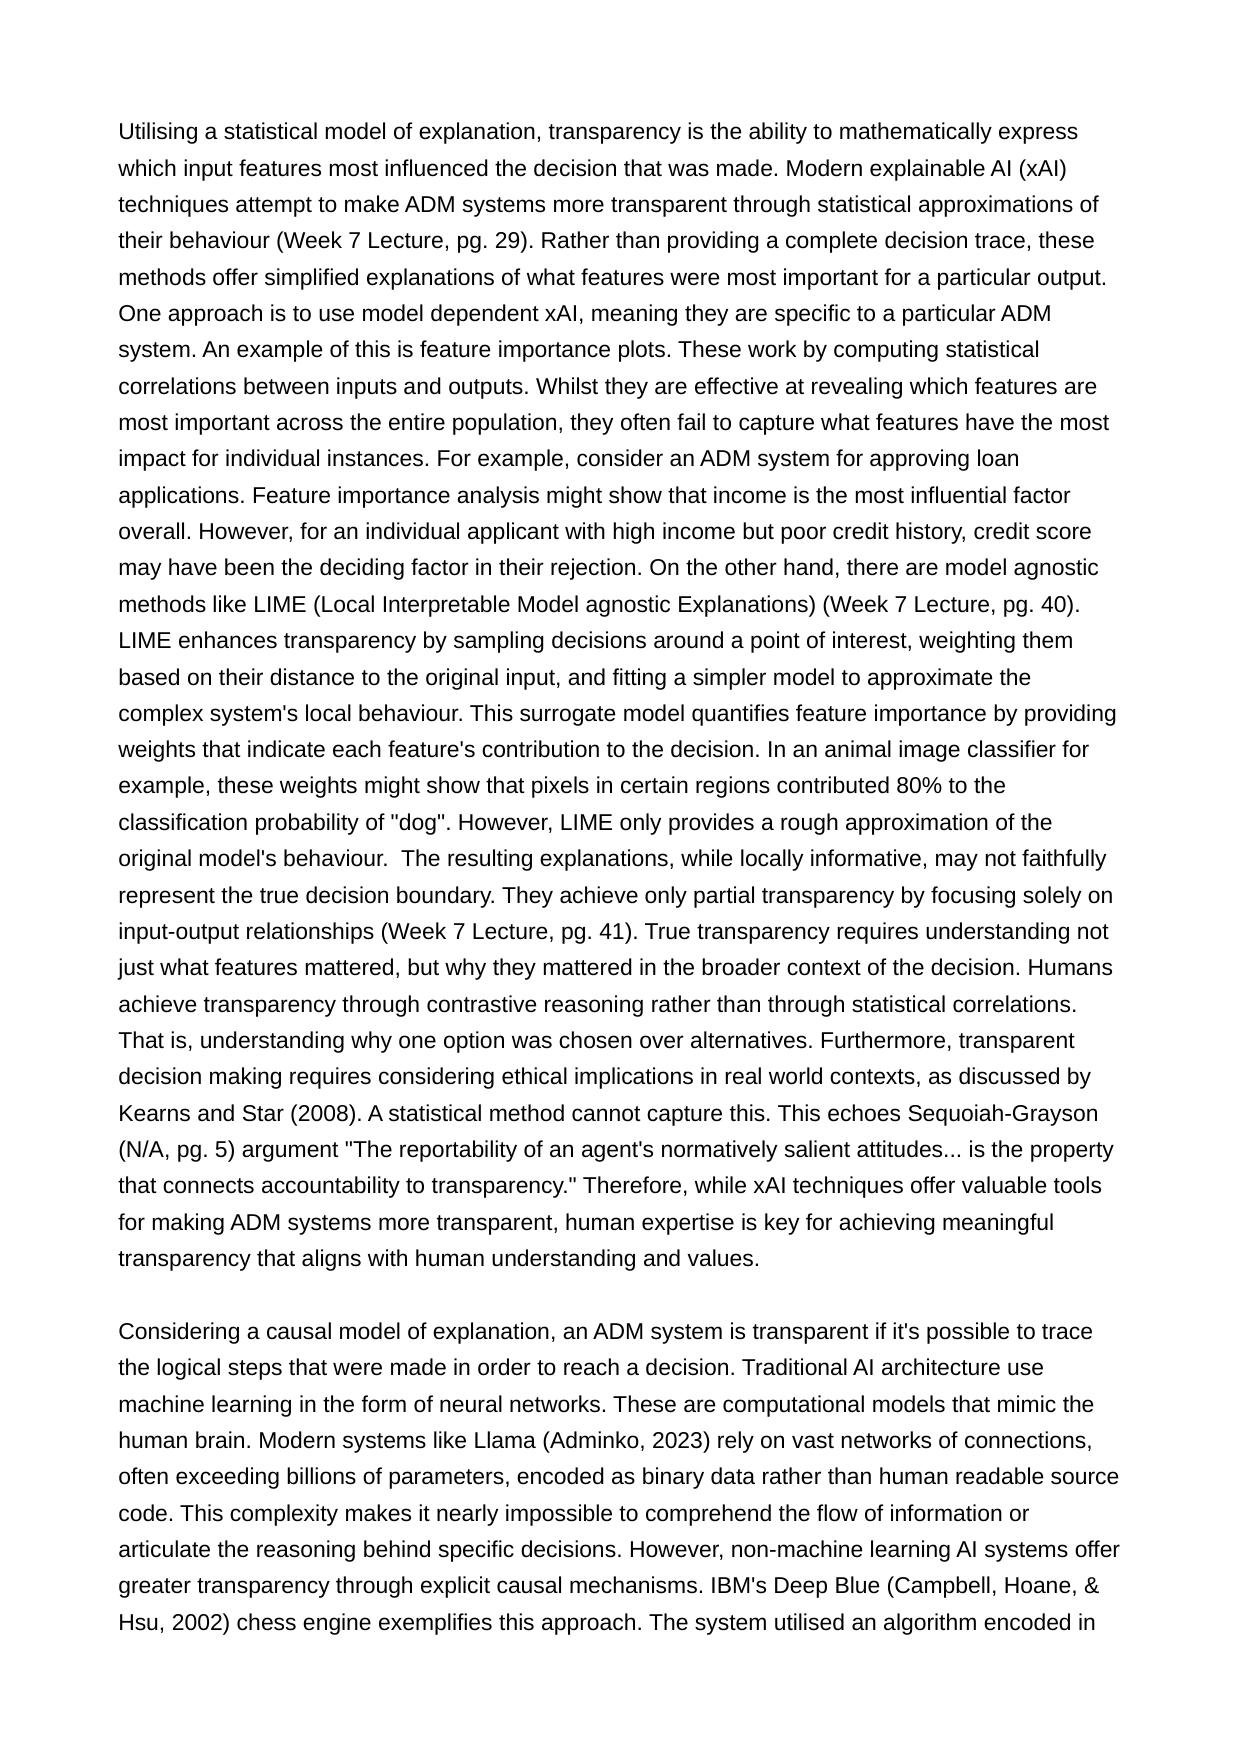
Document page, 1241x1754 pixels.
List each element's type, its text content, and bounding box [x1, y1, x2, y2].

text Considering a causal model of explanation, an ADM system is transparent if it's possible to trace the logical steps that were made in order to reach a decision. Traditional AI architecture use machine learning in the form of neural networks. These are computational models that mimic the human brain. Modern systems like Llama (Adminko, 2023) rely on vast networks of connections, often exceeding billions of parameters, encoded as binary data rather than human readable source code. This complexity makes it nearly impossible to comprehend the flow of information or articulate the reasoning behind specific decisions. However, non-machine learning AI systems offer greater transparency through explicit causal mechanisms. IBM's Deep Blue (Campbell, Hoane, & Hsu, 2002) chess engine exemplifies this approach. The system utilised an algorithm encoded in [118, 1318, 1122, 1635]
text Utilising a statistical model of explanation, transparency is the ability to mathematically express which input features most influenced the decision that was made. Modern explainable AI (xAI) techniques attempt to make ADM systems more transparent through statistical approximations of their behaviour (Week 7 Lecture, pg. 29). Rather than providing a complete decision trace, these methods offer simplified explanations of what features were most important for a particular output. One approach is to use model dependent xAI, meaning they are specific to a particular ADM system. An example of this is feature importance plots. These work by computing statistical correlations between inputs and outputs. Whilst they are effective at revealing which features are most important across the entire population, they often fail to capture what features have the most impact for individual instances. For example, consider an ADM system for approving loan applications. Feature importance analysis might show that income is the most influential factor overall. However, for an individual applicant with high income but poor credit history, credit score may have been the deciding factor in their rejection. On the other hand, there are model agnostic methods like LIME (Local Interpretable Model agnostic Explanations) (Week 7 Lecture, pg. 40). LIME enhances transparency by sampling decisions around a point of interest, weighting them based on their distance to the original input, and fitting a simpler model to approximate the complex system's local behaviour. This surrogate model quantifies feature importance by providing weights that indicate each feature's contribution to the decision. In an animal image classifier for example, these weights might show that pixels in certain regions contributed 80% to the classification probability of "dog". However, LIME only provides a rough approximation of the original model's behaviour. The resulting explanations, while locally informative, may not faithfully represent the true decision boundary. They achieve only partial transparency by focusing solely on input-output relationships (Week 7 Lecture, pg. 41). True transparency requires understanding not just what features mattered, but why they mattered in the broader context of the decision. Humans achieve transparency through contrastive reasoning rather than through statistical correlations. That is, understanding why one option was chosen over alternatives. Furthermore, transparent decision making requires considering ethical implications in real world contexts, as discussed by Kearns and Star (2008). A statistical method cannot capture this. This echoes Sequoiah-Grayson (N/A, pg. 5) argument "The reportability of an agent's normatively salient attitudes... is the property that connects accountability to transparency." Therefore, while xAI techniques offer valuable tools for making ADM systems more transparent, human expertise is key for achieving meaningful transparency that aligns with human understanding and values. [118, 118, 1122, 1271]
